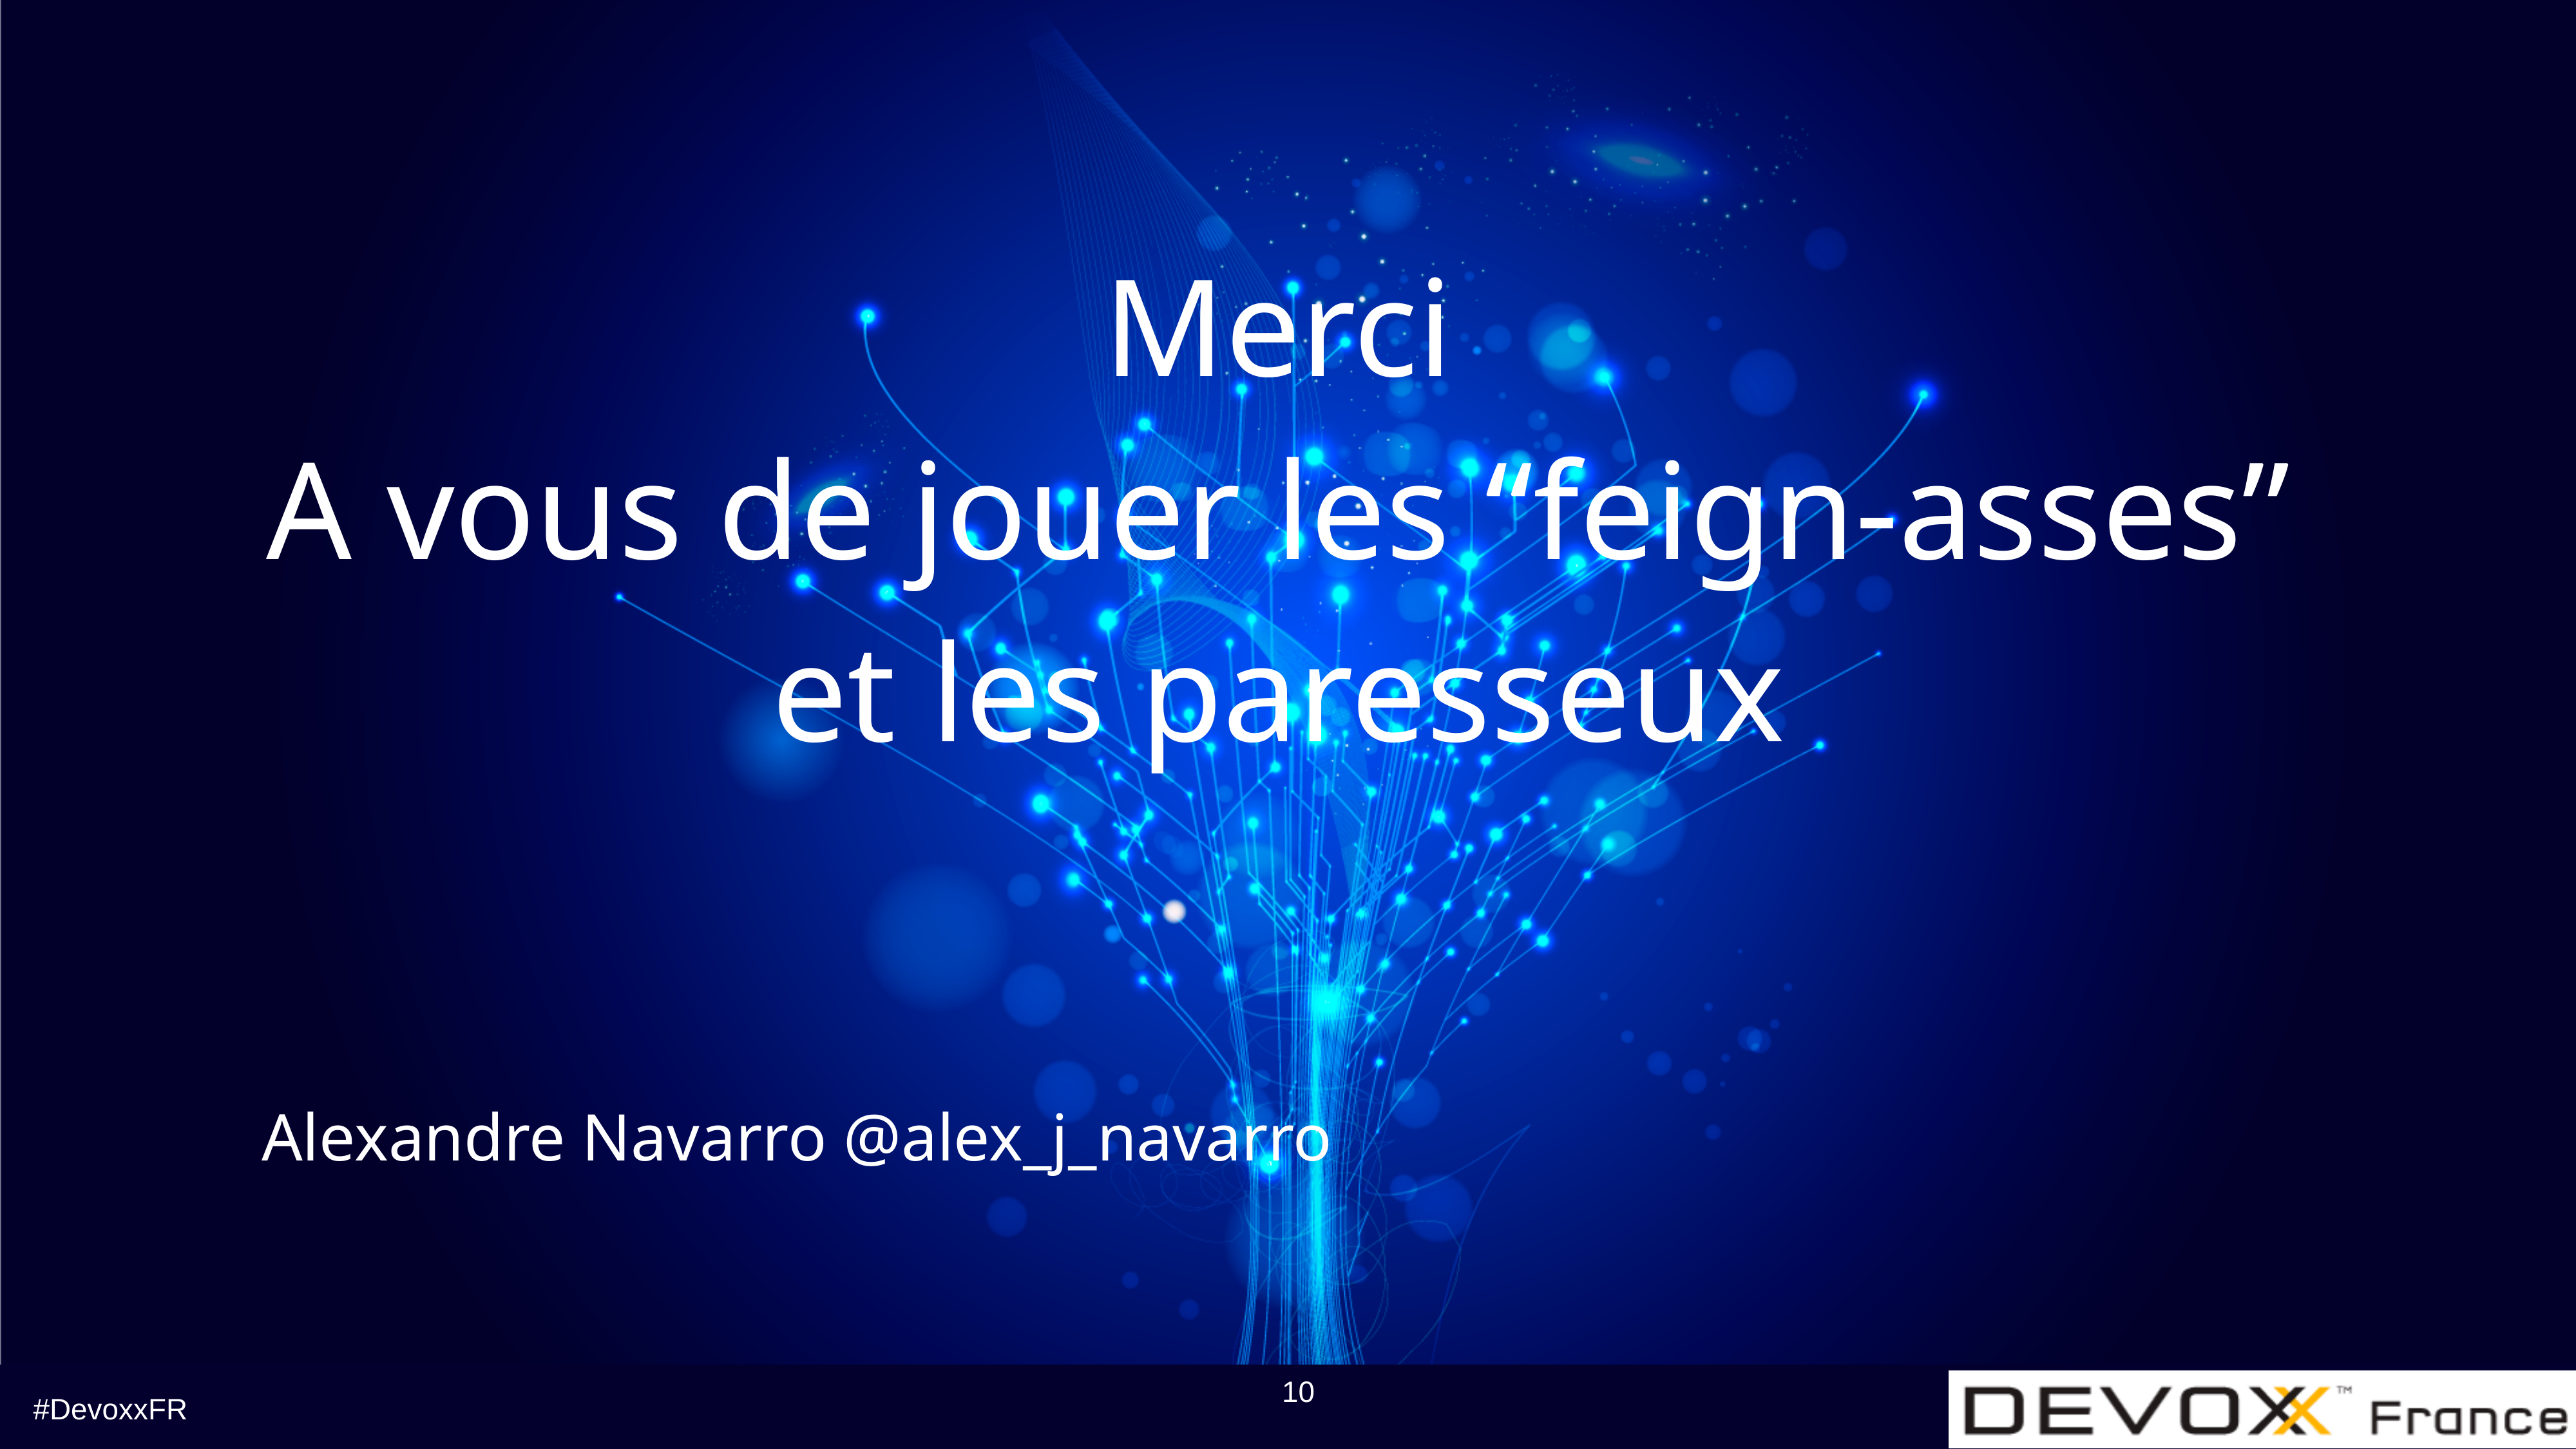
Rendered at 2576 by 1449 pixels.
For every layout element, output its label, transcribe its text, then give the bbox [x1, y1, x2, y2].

picture [1322, 954, 1328, 962]
picture [1355, 974, 1359, 985]
picture [1141, 978, 1145, 983]
picture [0, 0, 2576, 1364]
picture [1167, 976, 1171, 982]
subtitle Alexandre Navarro @alex_j_navarro [261, 985, 1817, 1286]
title Merci A vous de jouer les “feign-asses” et les paresseux [144, 155, 2412, 860]
picture [1312, 943, 1315, 956]
slide_number 10 [1273, 1375, 1324, 1442]
picture [1293, 946, 1298, 954]
picture [1381, 960, 1388, 967]
picture [1949, 1370, 2576, 1448]
